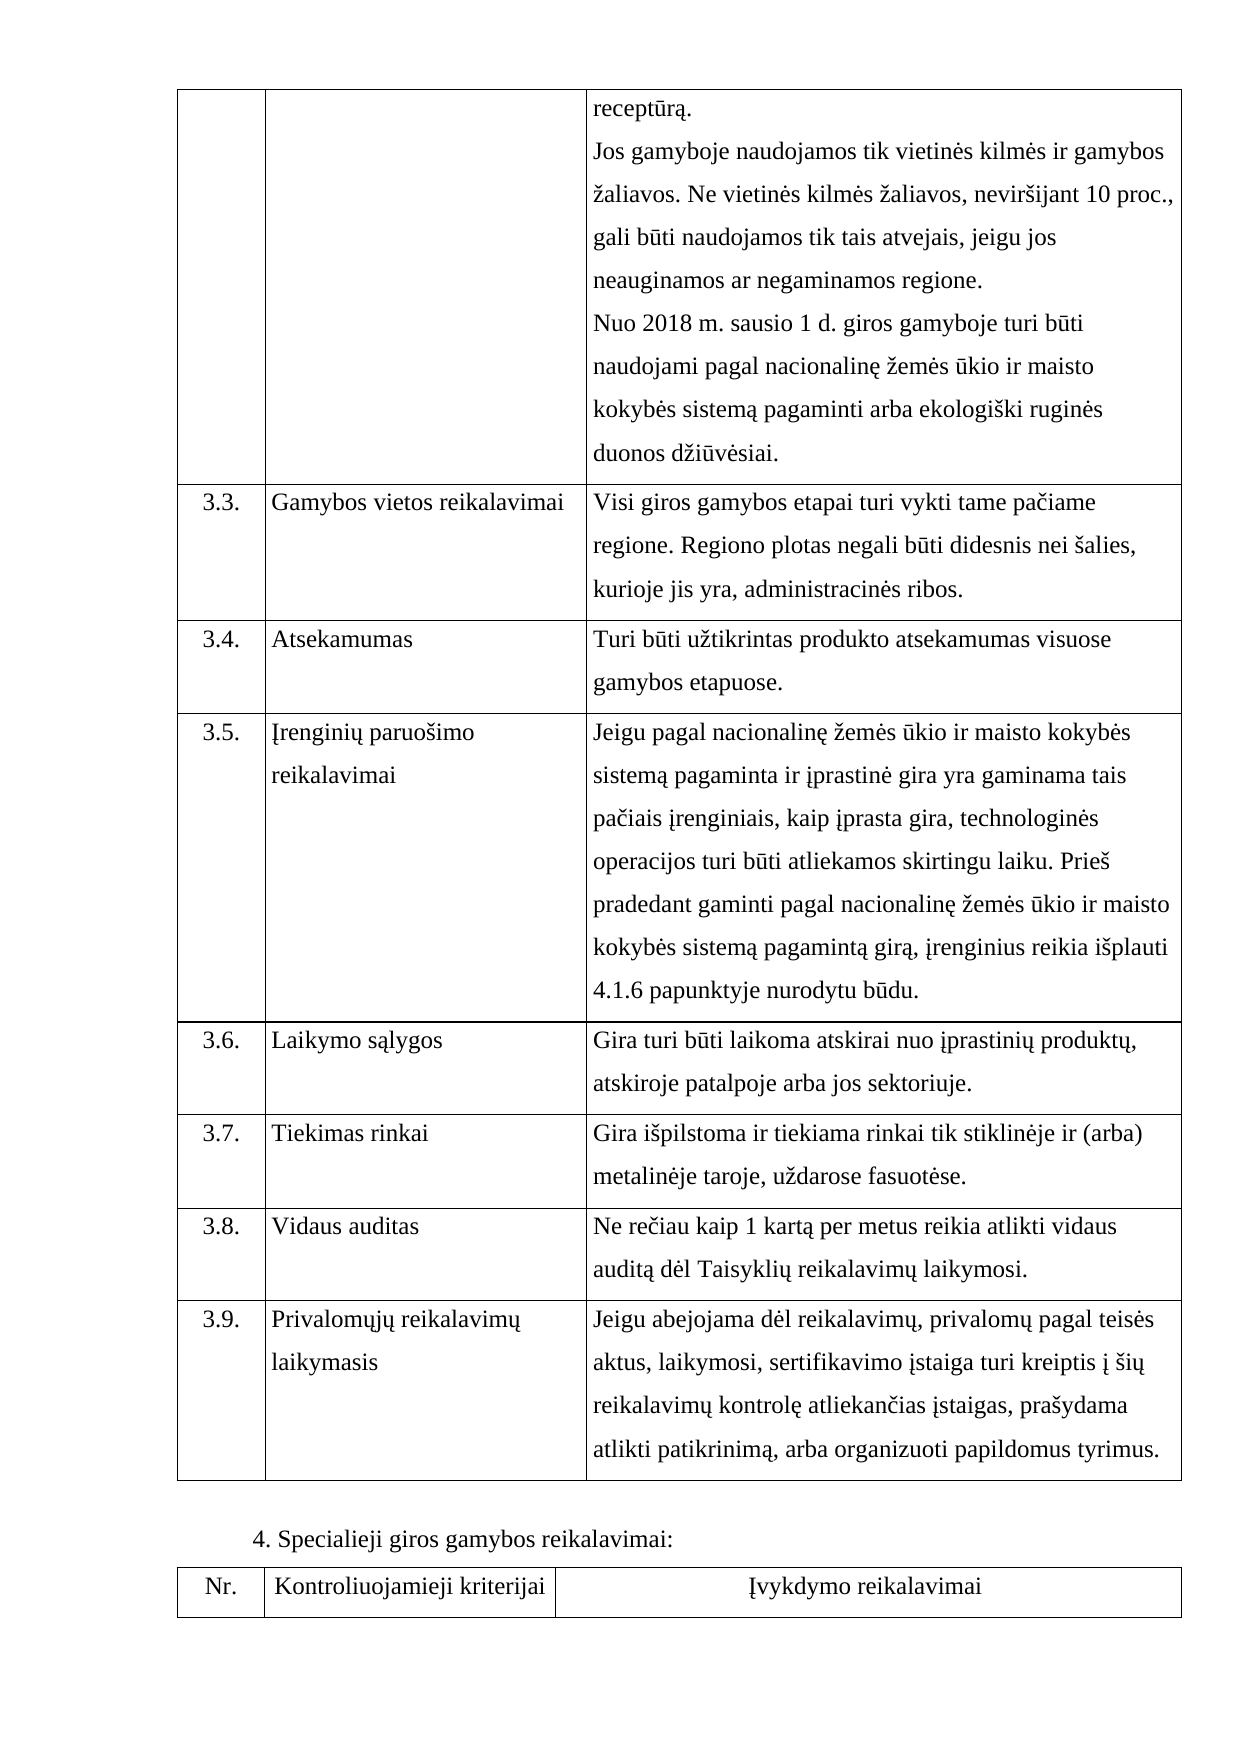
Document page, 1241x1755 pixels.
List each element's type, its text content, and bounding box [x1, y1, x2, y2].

table_cell Įrenginių paruošimo reikalavimai [266, 714, 586, 1021]
table_cell Gira išpilstoma ir tiekiama rinkai tik stiklinėje ir (arba) metalinėje taroje, uždarose fasuotėse. [587, 1115, 1181, 1207]
table_cell Vidaus auditas [266, 1209, 586, 1300]
table_cell 3.8. [178, 1209, 265, 1300]
table_cell Gamybos vietos reikalavimai [266, 485, 586, 620]
table_header Įvykdymo reikalavimai [556, 1568, 1181, 1617]
table_cell 3.7. [178, 1115, 265, 1207]
table_cell Turi būti užtikrintas produkto atsekamumas visuose gamybos etapuose. [587, 621, 1181, 713]
table_header Nr. [178, 1568, 264, 1617]
table_cell receptūrą. Jos gamyboje naudojamos tik vietinės kilmės ir gamybos žaliavos. Ne vietinės kilmės žaliavos, neviršijant 10 proc., gali būti naudojamos tik tais atvejais, jeigu jos neauginamos ar negaminamos regione. Nuo 2018 m. sausio 1 d. giros gamyboje turi būti naudojami pagal nacionalinę žemės ūkio ir maisto kokybės sistemą pagaminti arba ekologiški ruginės duonos džiūvėsiai. [587, 90, 1181, 483]
table_header Kontroliuojamieji kriterijai [265, 1568, 555, 1617]
table_cell Atsekamumas [266, 621, 586, 713]
table_cell [266, 90, 586, 483]
table_cell 3.3. [178, 485, 265, 620]
table_cell Ne rečiau kaip 1 kartą per metus reikia atlikti vidaus auditą dėl Taisyklių reikalavimų laikymosi. [587, 1209, 1181, 1300]
table_cell 3.9. [178, 1301, 265, 1480]
table_cell Gira turi būti laikoma atskirai nuo įprastinių produktų, atskiroje patalpoje arba jos sektoriuje. [587, 1023, 1181, 1114]
text 4. Specialieji giros gamybos reikalavimai: [177, 1524, 1181, 1553]
table_cell Tiekimas rinkai [266, 1115, 586, 1207]
table_cell Jeigu pagal nacionalinę žemės ūkio ir maisto kokybės sistemą pagaminta ir įprastinė gira yra gaminama tais pačiais įrenginiais, kaip įprasta gira, technologinės operacijos turi būti atliekamos skirtingu laiku. Prieš pradedant gaminti pagal nacionalinę žemės ūkio ir maisto kokybės sistemą pagamintą girą, įrenginius reikia išplauti 4.1.6 papunktyje nurodytu būdu. [587, 714, 1181, 1021]
table_cell [178, 90, 265, 483]
table_cell Visi giros gamybos etapai turi vykti tame pačiame regione. Regiono plotas negali būti didesnis nei šalies, kurioje jis yra, administracinės ribos. [587, 485, 1181, 620]
table_cell Privalomųjų reikalavimų laikymasis [266, 1301, 586, 1480]
table_cell Laikymo sąlygos [266, 1023, 586, 1114]
table_cell 3.5. [178, 714, 265, 1021]
table_cell Jeigu abejojama dėl reikalavimų, privalomų pagal teisės aktus, laikymosi, sertifikavimo įstaiga turi kreiptis į šių reikalavimų kontrolę atliekančias įstaigas, prašydama atlikti patikrinimą, arba organizuoti papildomus tyrimus. [587, 1301, 1181, 1480]
table_cell 3.6. [178, 1023, 265, 1114]
table_cell 3.4. [178, 621, 265, 713]
